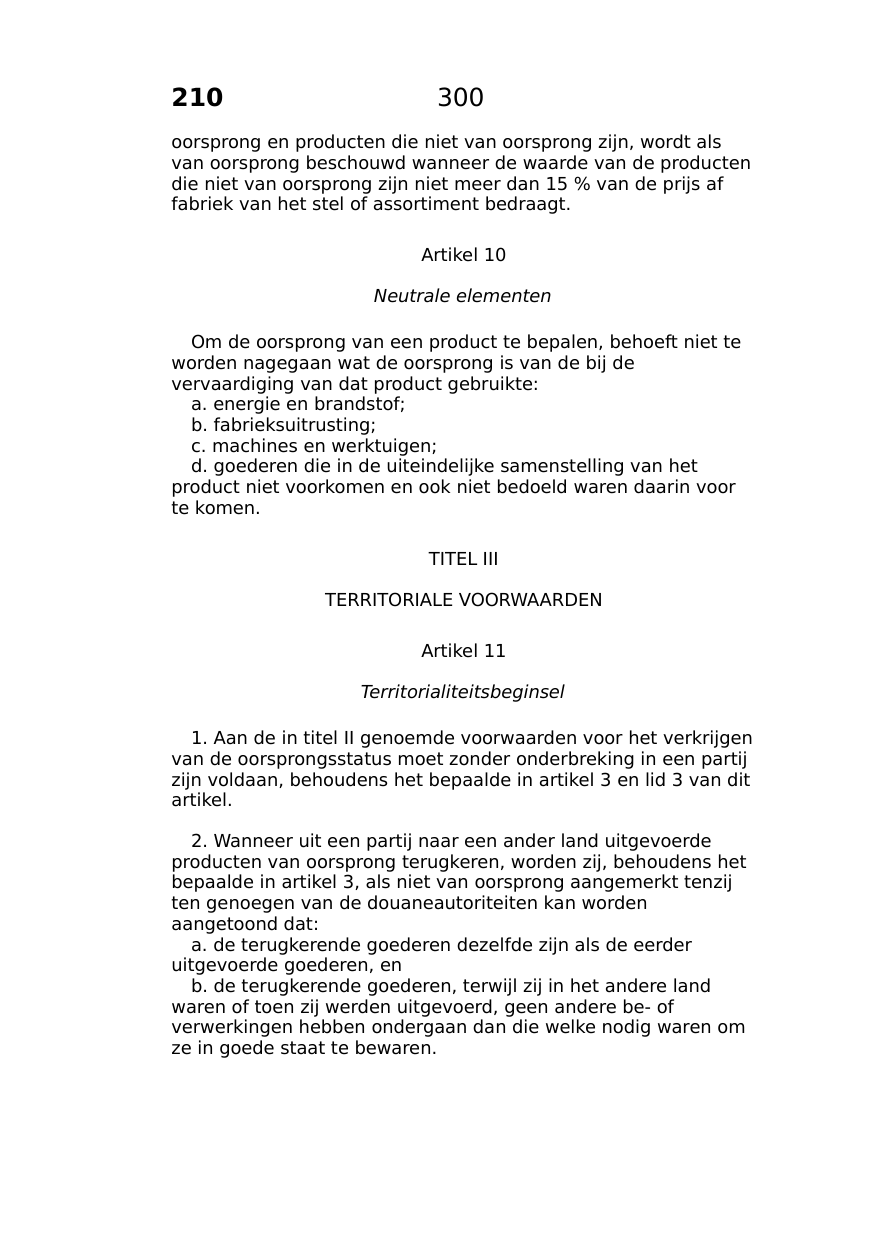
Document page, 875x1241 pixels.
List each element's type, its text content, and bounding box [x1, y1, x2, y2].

text Om de oorsprong van een product te bepalen, behoeft niet te worden nagegaan wat de oorsprong is van de bij de vervaardiging van dat product gebruikte: [171, 332, 756, 394]
text c. machines en werktuigen; [171, 436, 756, 456]
subtitle Artikel 11 Territorialiteitsbeginsel [171, 641, 756, 703]
text oorsprong en producten die niet van oorsprong zijn, wordt als van oorsprong beschouwd wanneer de waarde van de producten die niet van oorsprong zijn niet meer dan 15 % van de prijs af fabriek van het stel of assortiment bedraagt. [171, 132, 756, 215]
text a. energie en brandstof; [171, 394, 756, 415]
text d. goederen die in de uiteindelijke samenstelling van het product niet voorkomen en ook niet bedoeld waren daarin voor te komen. [171, 456, 756, 518]
text 2. Wanneer uit een partij naar een ander land uitgevoerde producten van oorsprong terugkeren, worden zij, behoudens het bepaalde in artikel 3, als niet van oorsprong aangemerkt tenzij ten genoegen van de douaneautoriteiten kan worden aangetoond dat: [171, 831, 756, 934]
subtitle TITEL III TERRITORIALE VOORWAARDEN [171, 548, 756, 611]
text 1. Aan de in titel II genoemde voorwaarden voor het verkrijgen van de oorsprongsstatus moet zonder onderbreking in een partij zijn voldaan, behoudens het bepaalde in artikel 3 en lid 3 van dit artikel. [171, 728, 756, 811]
text b. de terugkerende goederen, terwijl zij in het andere land waren of toen zij werden uitgevoerd, geen andere be- of verwerkingen hebben ondergaan dan die welke nodig waren om ze in goede staat te bewaren. [171, 976, 756, 1059]
text a. de terugkerende goederen dezelfde zijn als de eerder uitgevoerde goederen, en [171, 934, 756, 976]
subtitle Artikel 10 Neutrale elementen [171, 245, 756, 307]
text b. fabrieksuitrusting; [171, 415, 756, 436]
